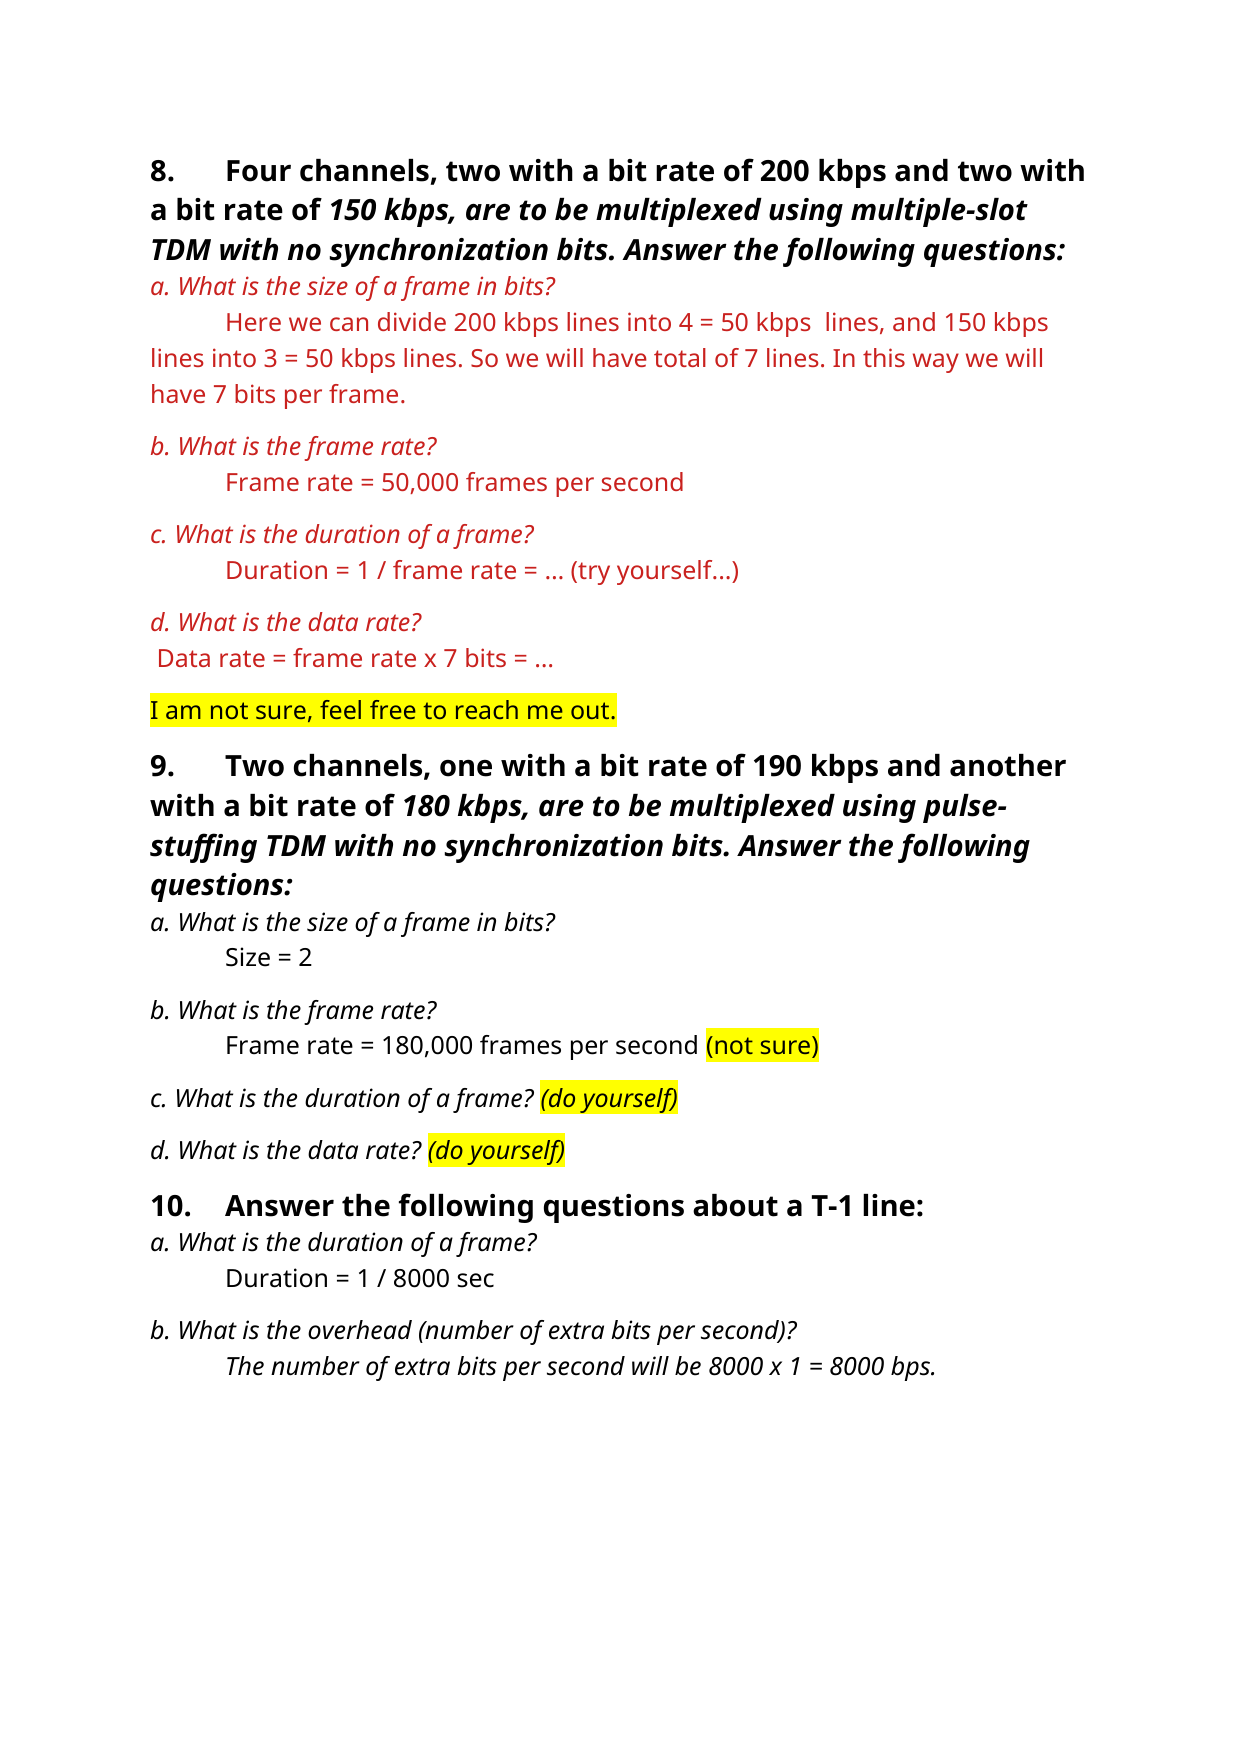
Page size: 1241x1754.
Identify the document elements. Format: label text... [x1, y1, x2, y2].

subtitle Two channels, one with a bit rate of 190 kbps and another with a bit rate of 180 kbps, are to be multiplexed using pulse-stuffing TDM with no synchronization bits. Answer the following questions: [150, 745, 1091, 904]
text c. What is the duration of a frame? (do yourself) [150, 1080, 1091, 1114]
text d. What is the data rate? (do yourself) [150, 1133, 1091, 1167]
text c. What is the duration of a frame? Duration = 1 / frame rate = … (try yourself...) [150, 517, 1091, 587]
text b. What is the frame rate? Frame rate = 50,000 frames per second [150, 429, 1091, 498]
text b. What is the overhead (number of extra bits per second)? The number of extra bits per second will be 8000 x 1 = 8000 bps. [150, 1313, 1091, 1383]
text d. What is the data rate? Data rate = frame rate x 7 bits = … [150, 605, 1091, 675]
text a. What is the size of a frame in bits? Here we can divide 200 kbps lines into 4 = 50 kbps lines, and 150 kbps lines into 3 = 50 kbps lines. So we will have total of 7 lines. In this way we will have 7 bits per frame. [150, 269, 1091, 410]
text a. What is the size of a frame in bits? Size = 2 [150, 904, 1091, 974]
subtitle Answer the following questions about a T-1 line: [150, 1185, 1091, 1225]
text I am not sure, feel free to reach me out. [150, 693, 1091, 727]
subtitle Four channels, two with a bit rate of 200 kbps and two with a bit rate of 150 kbps, are to be multiplexed using multiple-slot TDM with no synchronization bits. Answer the following questions: [150, 150, 1091, 269]
text a. What is the duration of a frame? Duration = 1 / 8000 sec [150, 1225, 1091, 1295]
text b. What is the frame rate? Frame rate = 180,000 frames per second (not sure) [150, 992, 1091, 1062]
